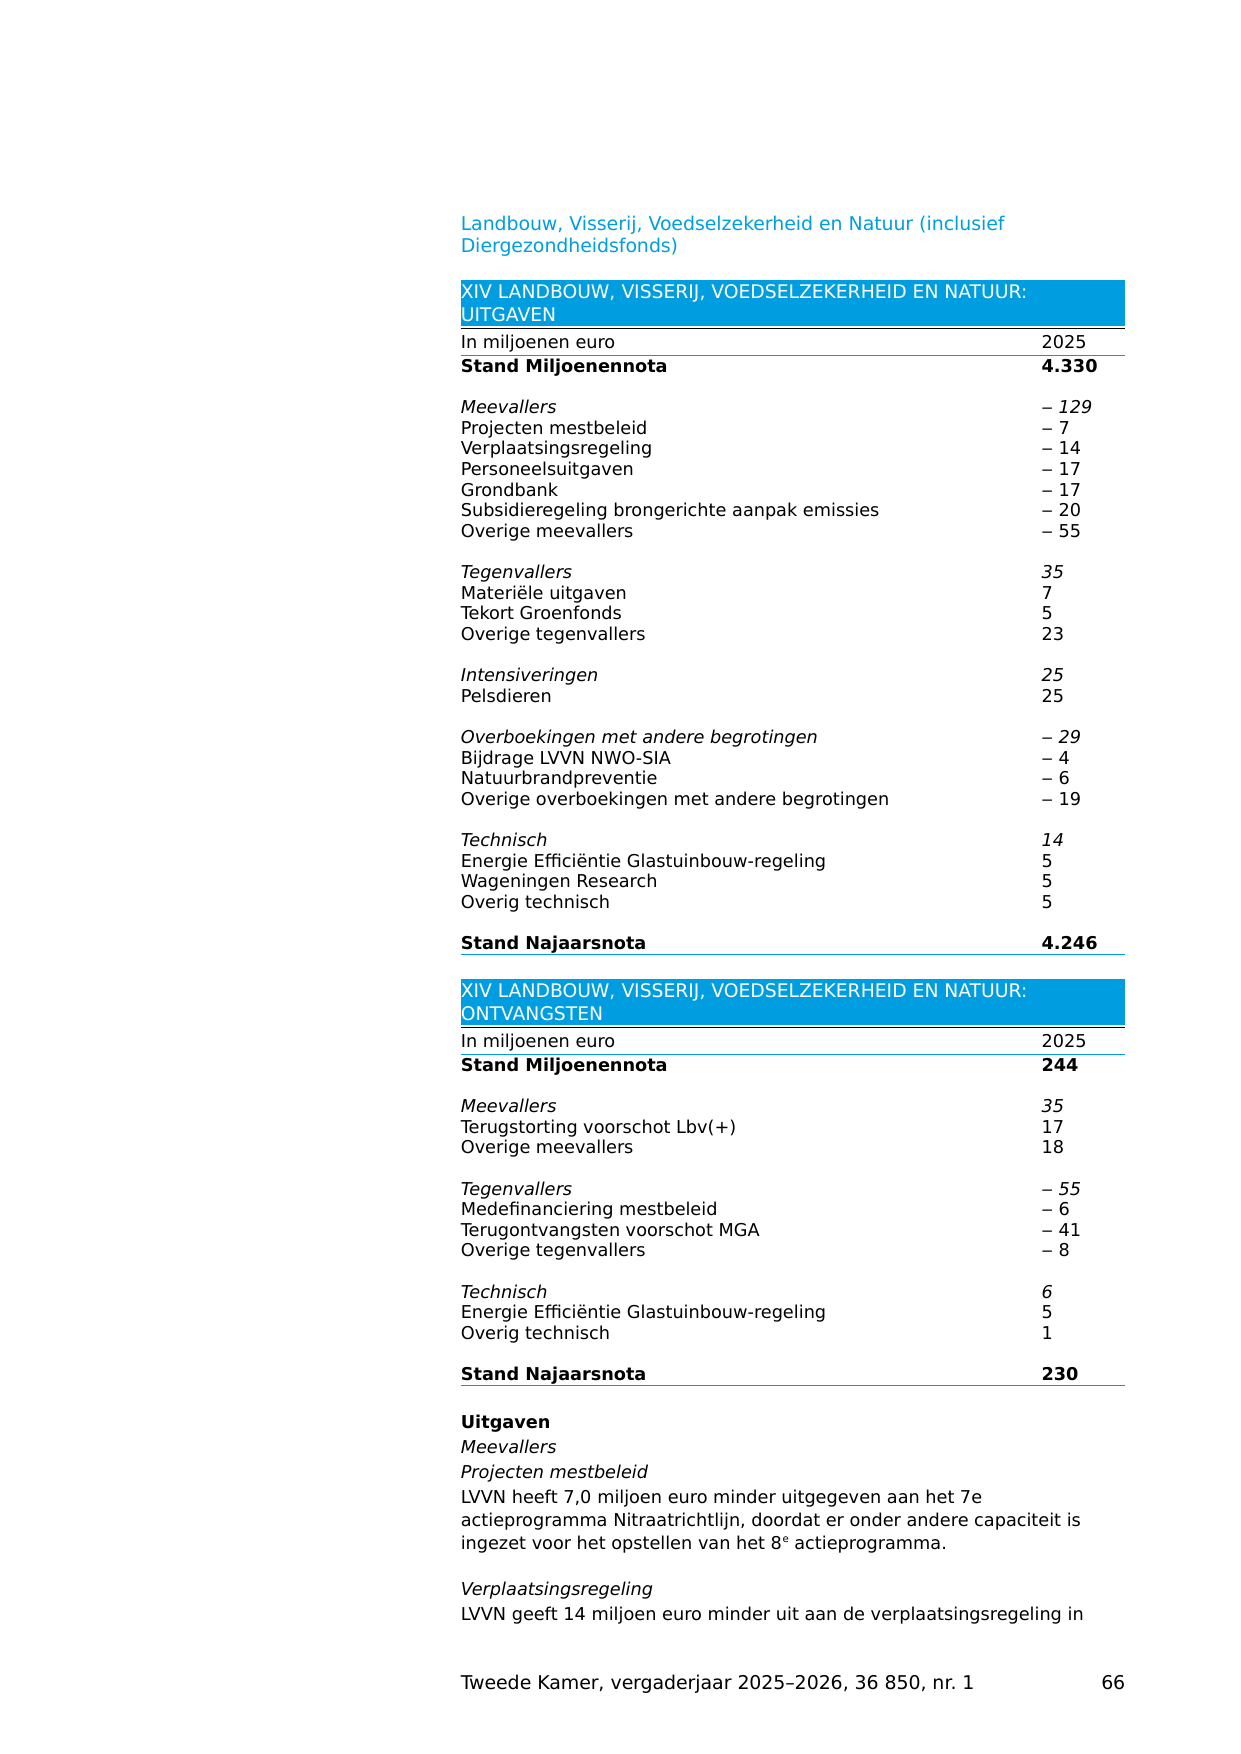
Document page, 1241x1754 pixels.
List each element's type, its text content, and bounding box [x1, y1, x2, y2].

table_cell ‒ 8 [1039, 1240, 1125, 1261]
table_cell [461, 706, 1038, 727]
table_cell ‒ 29 [1039, 727, 1125, 748]
text Verplaatsingsregeling [461, 1577, 1125, 1600]
table_cell [1039, 1075, 1125, 1096]
table_cell Energie Efficiëntie Glastuinbouw-regeling [461, 851, 1038, 871]
table_cell 4.330 [1039, 356, 1125, 376]
table_cell 5 [1039, 603, 1125, 624]
text Uitgaven [461, 1410, 1125, 1433]
table_cell Meevallers [461, 397, 1038, 418]
table_cell 5 [1039, 851, 1125, 871]
table_cell 35 [1039, 562, 1125, 583]
table_cell 5 [1039, 892, 1125, 913]
table_cell 5 [1039, 1302, 1125, 1323]
table_cell Stand Miljoenennota [461, 356, 1038, 376]
table_cell ‒ 19 [1039, 789, 1125, 809]
table_cell [461, 1075, 1038, 1096]
table_cell ‒ 55 [1039, 521, 1125, 541]
table_cell ‒ 17 [1039, 480, 1125, 500]
table_cell Projecten mestbeleid [461, 418, 1038, 438]
table_cell 35 [1039, 1096, 1125, 1117]
text LVVN geeft 14 miljoen euro minder uit aan de verplaatsingsregeling in [461, 1602, 1125, 1625]
table_cell Overige overboekingen met andere begrotingen [461, 789, 1038, 809]
table_cell 14 [1039, 830, 1125, 851]
table_cell [461, 913, 1038, 933]
table_cell 4.246 [1039, 933, 1125, 954]
table_cell Terugontvangsten voorschot MGA [461, 1220, 1038, 1240]
table_cell Technisch [461, 1282, 1038, 1302]
table_cell [461, 1158, 1038, 1178]
table_cell 23 [1039, 624, 1125, 644]
table_cell Medefinanciering mestbeleid [461, 1199, 1038, 1220]
title Landbouw, Visserij, Voedselzekerheid en Natuur (inclusief Diergezondheidsfonds) [461, 213, 1125, 257]
table_cell ‒ 20 [1039, 500, 1125, 521]
table_cell 7 [1039, 583, 1125, 603]
table_cell Tekort Groenfonds [461, 603, 1038, 624]
table_cell Overige tegenvallers [461, 1240, 1038, 1261]
table_cell ‒ 7 [1039, 418, 1125, 438]
table_cell Tegenvallers [461, 562, 1038, 583]
text Projecten mestbeleid [461, 1460, 1125, 1483]
table_cell Wageningen Research [461, 871, 1038, 892]
table_cell Grondbank [461, 480, 1038, 500]
table_cell ‒ 6 [1039, 1199, 1125, 1220]
table_cell Energie Efficiëntie Glastuinbouw-regeling [461, 1302, 1038, 1323]
table_cell Materiële uitgaven [461, 583, 1038, 603]
table_cell Meevallers [461, 1096, 1038, 1117]
table_cell [1039, 810, 1125, 830]
table_cell In miljoenen euro [461, 1028, 1038, 1054]
table_cell Natuurbrandpreventie [461, 768, 1038, 789]
table_cell Stand Najaarsnota [461, 933, 1038, 954]
table_cell ‒ 4 [1039, 748, 1125, 768]
table_cell 230 [1039, 1364, 1125, 1385]
table_cell 6 [1039, 1282, 1125, 1302]
table_cell 18 [1039, 1137, 1125, 1158]
table_cell 244 [1039, 1055, 1125, 1075]
table_cell [1039, 1158, 1125, 1178]
table_cell [461, 1261, 1038, 1282]
table_cell Tegenvallers [461, 1179, 1038, 1199]
table_cell ‒ 55 [1039, 1179, 1125, 1199]
table_cell Overig technisch [461, 1323, 1038, 1343]
table_cell 25 [1039, 686, 1125, 706]
table_cell Technisch [461, 830, 1038, 851]
table_cell ‒ 14 [1039, 438, 1125, 459]
table_cell ‒ 129 [1039, 397, 1125, 418]
table_cell Overige meevallers [461, 521, 1038, 541]
table_cell [461, 810, 1038, 830]
table_cell [461, 541, 1038, 562]
table_cell Overboekingen met andere begrotingen [461, 727, 1038, 748]
table_cell 17 [1039, 1117, 1125, 1137]
table_cell [1039, 376, 1125, 397]
table_cell 5 [1039, 871, 1125, 892]
table_cell In miljoenen euro [461, 329, 1038, 355]
text Meevallers [461, 1435, 1125, 1458]
table_cell [1039, 541, 1125, 562]
table_cell 2025 [1039, 1028, 1125, 1054]
text LVVN heeft 7,0 miljoen euro minder uitgegeven aan het 7e actieprogramma Nitraatrichtlijn, doordat er onder andere capaciteit is ingezet voor het opstellen van het 8e actieprogramma. [461, 1485, 1125, 1554]
table_cell Overige tegenvallers [461, 624, 1038, 644]
table_cell Subsidieregeling brongerichte aanpak emissies [461, 500, 1038, 521]
table_cell [461, 645, 1038, 665]
table_cell ‒ 6 [1039, 768, 1125, 789]
table_cell Verplaatsingsregeling [461, 438, 1038, 459]
table_cell Overige meevallers [461, 1137, 1038, 1158]
table_cell [1039, 645, 1125, 665]
table_cell [461, 376, 1038, 397]
table_cell Stand Miljoenennota [461, 1055, 1038, 1075]
table_cell Personeelsuitgaven [461, 459, 1038, 479]
table_cell ‒ 17 [1039, 459, 1125, 479]
table_cell [1039, 706, 1125, 727]
table_cell [1039, 1344, 1125, 1364]
table_cell Stand Najaarsnota [461, 1364, 1038, 1385]
table_cell Pelsdieren [461, 686, 1038, 706]
table_cell Intensiveringen [461, 665, 1038, 686]
table_cell ‒ 41 [1039, 1220, 1125, 1240]
table_cell 2025 [1039, 329, 1125, 355]
table_cell [1039, 913, 1125, 933]
table_cell [461, 1344, 1038, 1364]
table_cell 1 [1039, 1323, 1125, 1343]
table_cell Bijdrage LVVN NWO-SIA [461, 748, 1038, 768]
table_cell Terugstorting voorschot Lbv(+) [461, 1117, 1038, 1137]
table_cell Overig technisch [461, 892, 1038, 913]
table_cell [1039, 1261, 1125, 1282]
table_cell 25 [1039, 665, 1125, 686]
